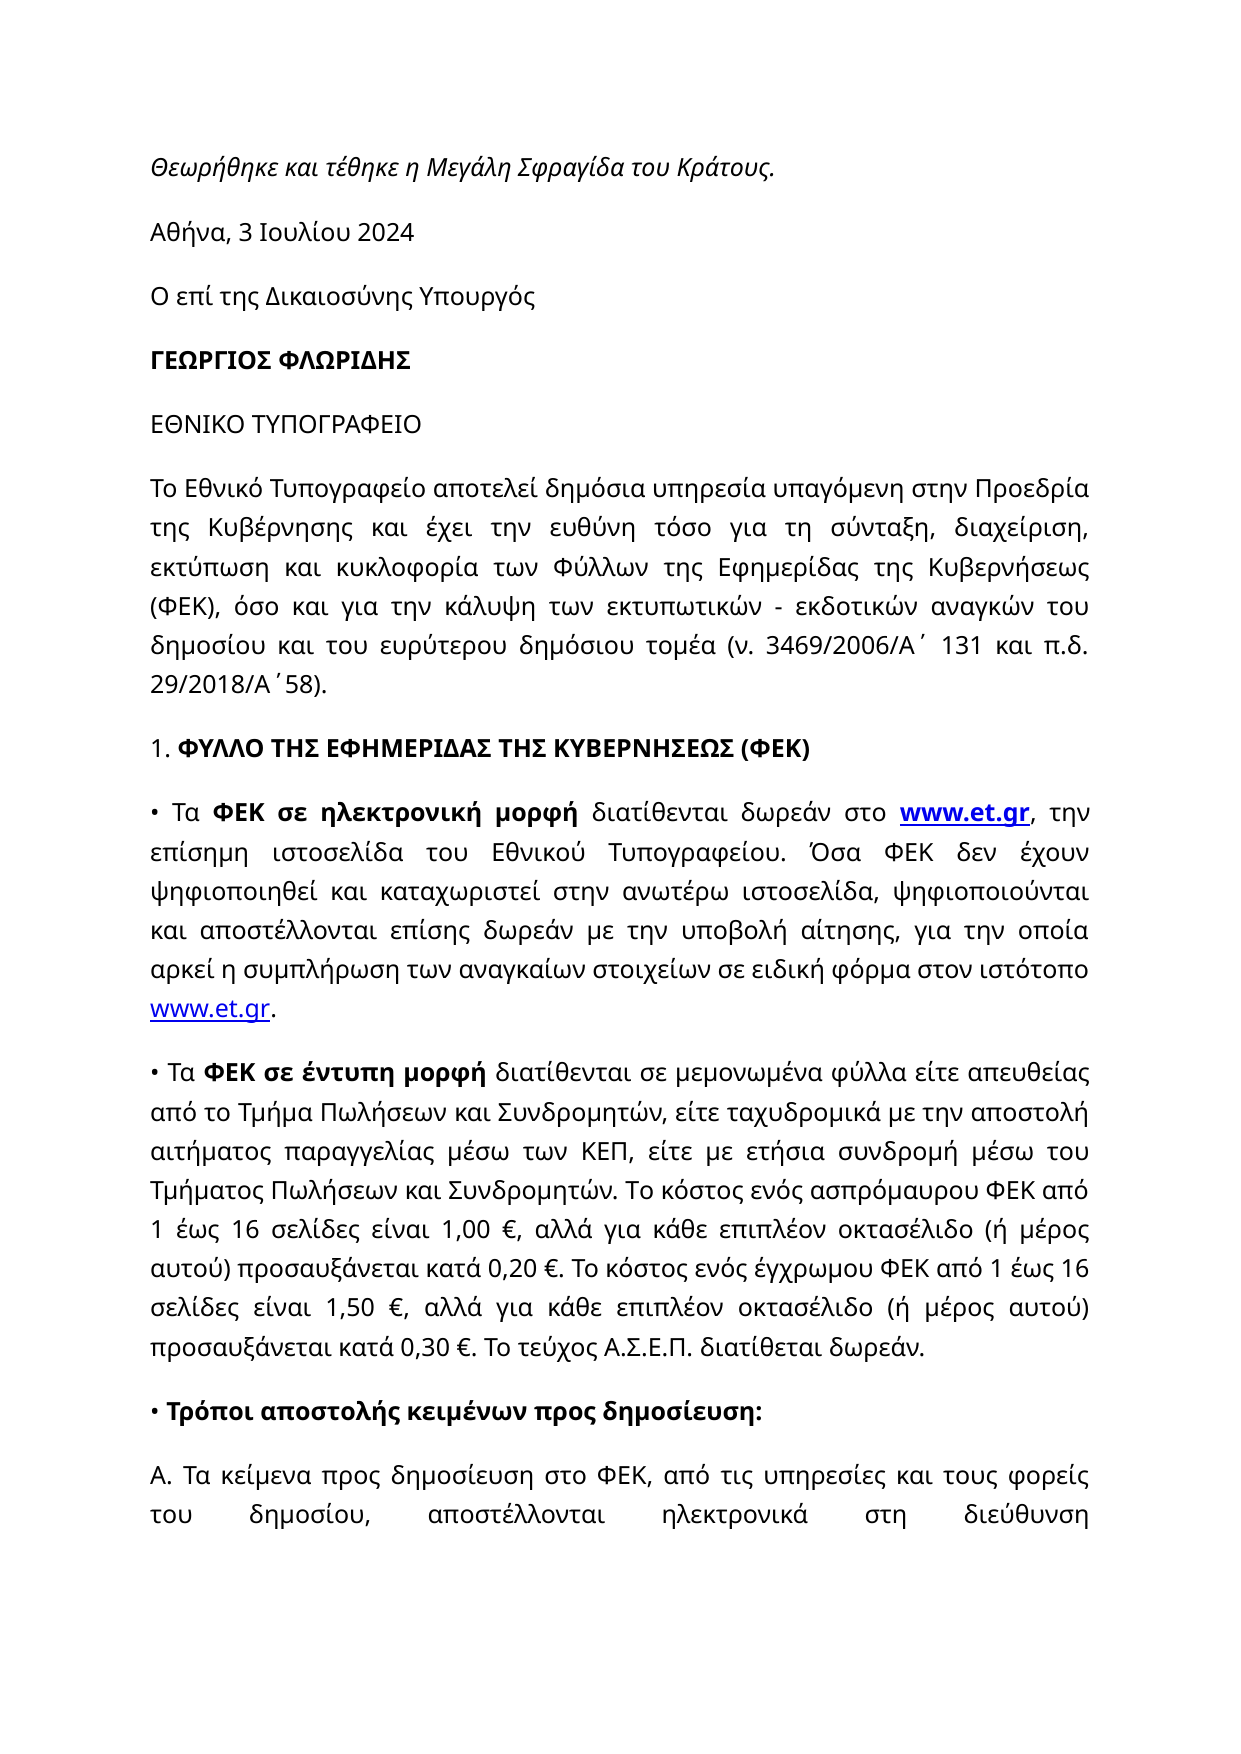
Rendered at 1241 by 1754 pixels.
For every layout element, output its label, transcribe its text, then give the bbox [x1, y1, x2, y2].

text • Τα ΦΕΚ σε ηλεκτρονική μορφή διατίθενται δωρεάν στο www.et.gr, την επίσημη ιστοσελίδα του Εθνικού Τυπογραφείου. Όσα ΦΕΚ δεν έχουν ψηφιοποιηθεί και καταχωριστεί στην ανωτέρω ιστοσελίδα, ψηφιοποιούνται και αποστέλλονται επίσης δωρεάν με την υποβολή αίτησης, για την οποία αρκεί η συμπλήρωση των αναγκαίων στοιχείων σε ειδική φόρμα στον ιστότοπο www.et.gr. [150, 795, 1090, 1025]
text • Τρόποι αποστολής κειμένων προς δημοσίευση: [150, 1393, 1090, 1427]
text Αθήνα, 3 Ιουλίου 2024 [150, 214, 1090, 248]
text Α. Τα κείμενα προς δημοσίευση στο ΦΕΚ, από τις υπηρεσίες και τους φορείς του δημοσίου, αποστέλλονται ηλεκτρονικά στη διεύθυνση [150, 1457, 1090, 1531]
text Θεωρήθηκε και τέθηκε η Μεγάλη Σφραγίδα του Κράτους. [150, 150, 1090, 184]
text ΕΘΝΙΚΟ ΤΥΠΟΓΡΑΦΕΙΟ [150, 407, 1090, 441]
text Ο επί της Δικαιοσύνης Υπουργός [150, 278, 1090, 312]
text 1. ΦΥΛΛΟ ΤΗΣ ΕΦΗΜΕΡΙΔΑΣ ΤΗΣ ΚΥΒΕΡΝΗΣΕΩΣ (ΦΕΚ) [150, 731, 1090, 765]
text • Τα ΦΕΚ σε έντυπη μορφή διατίθενται σε μεμονωμένα φύλλα είτε απευθείας από το Τμήμα Πωλήσεων και Συνδρομητών, είτε ταχυδρομικά με την αποστολή αιτήματος παραγγελίας μέσω των ΚΕΠ, είτε με ετήσια συνδρομή μέσω του Τμήματος Πωλήσεων και Συνδρομητών. Tο κόστος ενός ασπρόμαυρου ΦΕΚ από 1 έως 16 σελίδες είναι 1,00 €, αλλά για κάθε επιπλέον οκτασέλιδο (ή μέρος αυτού) προσαυξάνεται κατά 0,20 €. Το κόστος ενός έγχρωμου ΦΕΚ από 1 έως 16 σελίδες είναι 1,50 €, αλλά για κάθε επιπλέον οκτασέλιδο (ή μέρος αυτού) προσαυξάνεται κατά 0,30 €. To τεύχος Α.Σ.Ε.Π. διατίθεται δωρεάν. [150, 1055, 1090, 1363]
text Το Εθνικό Τυπογραφείο αποτελεί δημόσια υπηρεσία υπαγόμενη στην Προεδρία της Κυβέρνησης και έχει την ευθύνη τόσο για τη σύνταξη, διαχείριση, εκτύπωση και κυκλοφορία των Φύλλων της Εφημερίδας της Κυβερνήσεως (ΦΕΚ), όσο και για την κάλυψη των εκτυπωτικών - εκδοτικών αναγκών του δημοσίου και του ευρύτερου δημόσιου τομέα (ν. 3469/2006/Α΄ 131 και π.δ. 29/2018/Α΄58). [150, 471, 1090, 701]
text ΓΕΩΡΓΙΟΣ ΦΛΩΡΙΔΗΣ [150, 342, 1090, 377]
